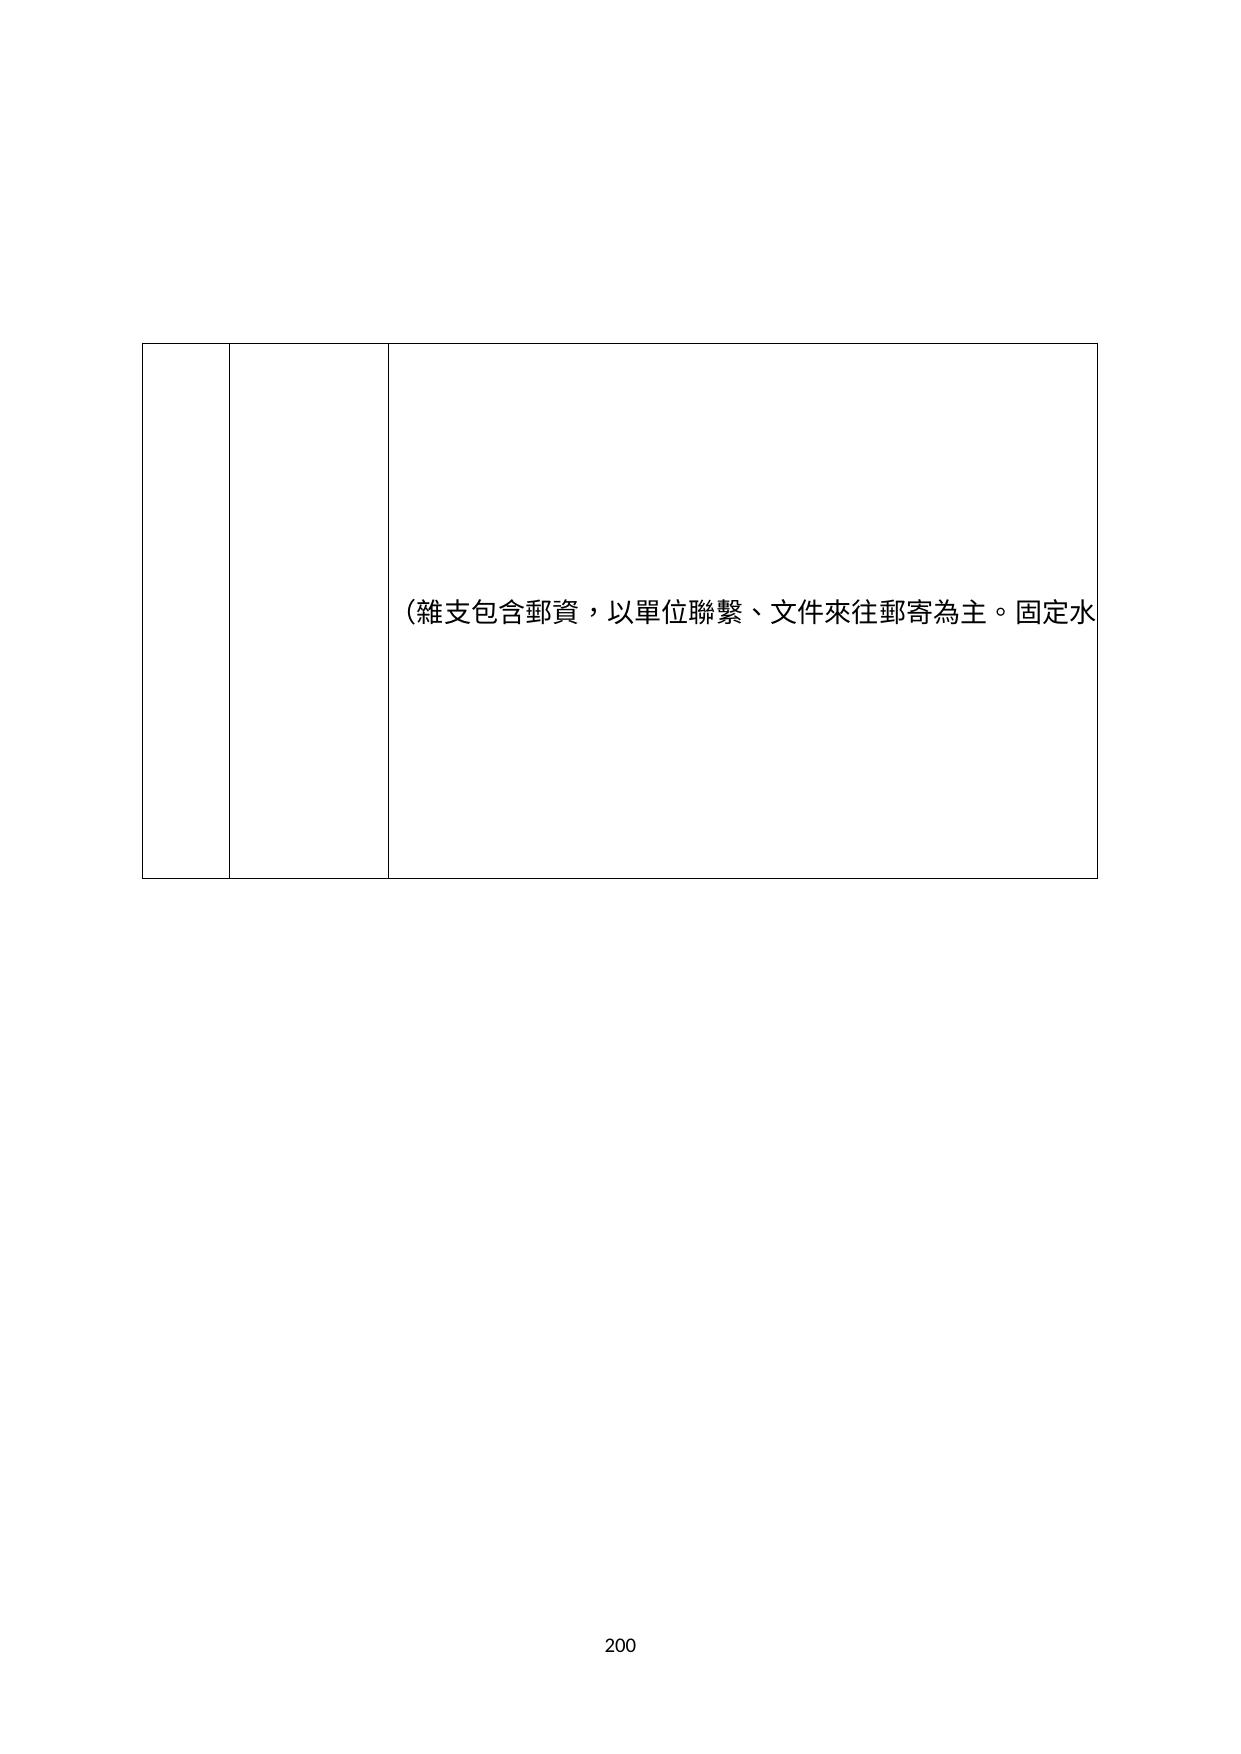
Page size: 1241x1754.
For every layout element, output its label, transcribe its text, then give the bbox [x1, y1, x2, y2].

table_cell [143, 344, 229, 878]
table_cell （雜支包含郵資，以單位聯繫、文件來往郵寄為主。固定水 [389, 344, 1097, 878]
table_cell [230, 344, 388, 878]
